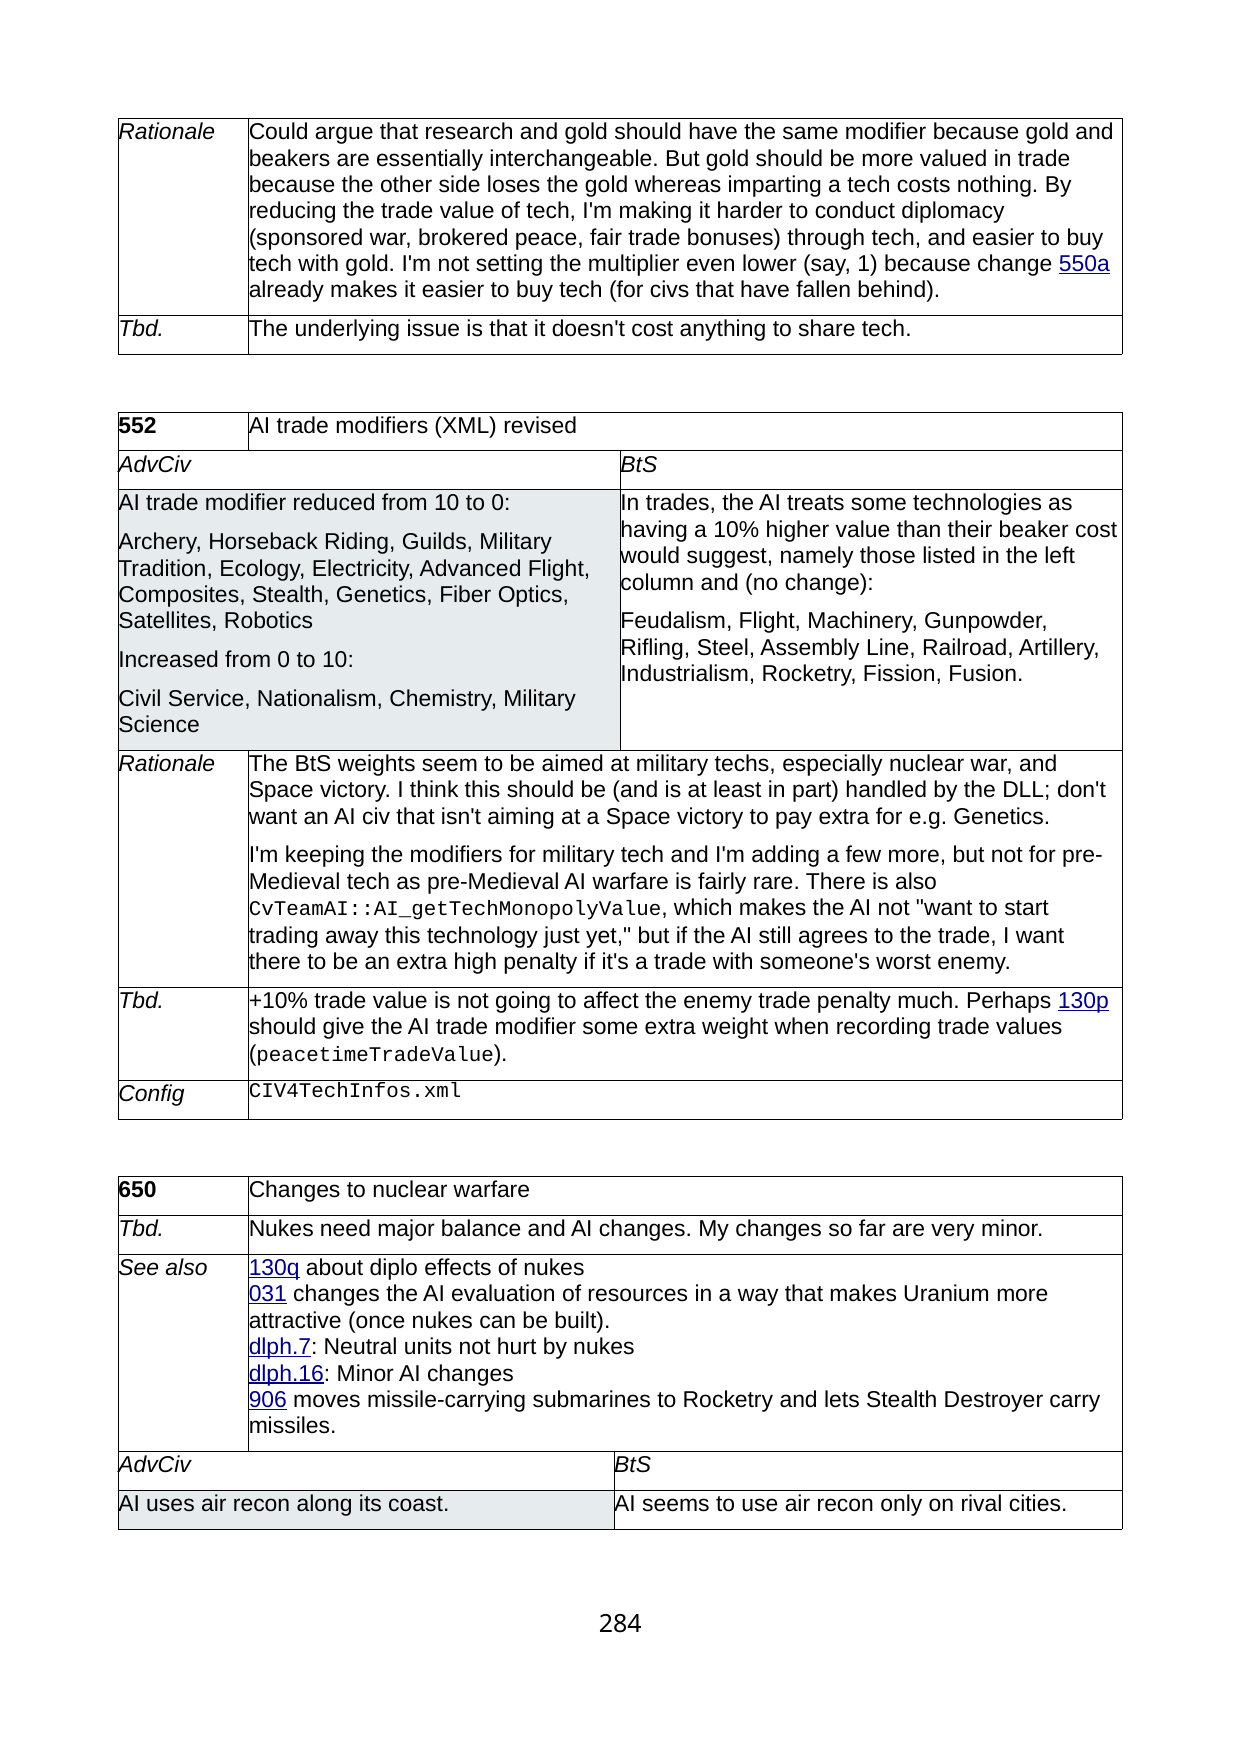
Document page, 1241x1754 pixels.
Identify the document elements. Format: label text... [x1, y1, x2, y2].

table_cell Could argue that research and gold should have the same modifier because gold and beakers are essentially interchangeable. But gold should be more valued in trade because the other side loses the gold whereas imparting a tech costs nothing. By reducing the trade value of tech, I'm making it harder to conduct diplomacy (sponsored war, brokered peace, fair trade bonuses) through tech, and easier to buy tech with gold. I'm not setting the multiplier even lower (say, 1) because change 550a already makes it easier to buy tech (for civs that have fallen behind). [249, 119, 1122, 315]
table_cell BtS [621, 451, 1122, 489]
table_cell Config [119, 1081, 248, 1119]
table_header Changes to nuclear warfare [249, 1177, 1122, 1215]
table_cell Tbd. [119, 988, 248, 1080]
table_header 650 [119, 1177, 248, 1215]
table_cell CIV4TechInfos.xml [249, 1081, 1122, 1119]
table_cell BtS [615, 1452, 1122, 1490]
table_cell Tbd. [119, 1216, 248, 1254]
table_cell The underlying issue is that it doesn't cost anything to share tech. [249, 316, 1122, 354]
table_cell Rationale [119, 119, 248, 315]
table_cell AI trade modifier reduced from 10 to 0: Archery, Horseback Riding, Guilds, Military Tradition, Ecology, Electricity, Advanced Flight, Composites, Stealth, Genetics, Fiber Optics, Satellites, Robotics Increased from 0 to 10: Civil Service, Nationalism, Chemistry, Military Science [119, 490, 620, 750]
table_cell Nukes need major balance and AI changes. My changes so far are very minor. [249, 1216, 1122, 1254]
table_cell Rationale [119, 751, 248, 987]
table_header 552 [119, 413, 248, 450]
table_cell AI uses air recon along its coast. [119, 1491, 614, 1529]
table_cell See also [119, 1255, 248, 1451]
table_cell AI seems to use air recon only on rival cities. [615, 1491, 1122, 1529]
table_cell +10% trade value is not going to affect the enemy trade penalty much. Perhaps 130p should give the AI trade modifier some extra weight when recording trade values (peacetimeTradeValue). [249, 988, 1122, 1080]
table_cell Tbd. [119, 316, 248, 354]
table_cell The BtS weights seem to be aimed at military techs, especially nuclear war, and Space victory. I think this should be (and is at least in part) handled by the DLL; don't want an AI civ that isn't aiming at a Space victory to pay extra for e.g. Genetics. I'm keeping the modifiers for military tech and I'm adding a few more, but not for pre-Medieval tech as pre-Medieval AI warfare is fairly rare. There is also CvTeamAI::AI_getTechMonopolyValue, which makes the AI not "want to start trading away this technology just yet," but if the AI still agrees to the trade, I want there to be an extra high penalty if it's a trade with someone's worst enemy. [249, 751, 1122, 987]
table_cell AdvCiv [119, 1452, 614, 1490]
table_cell AdvCiv [119, 451, 620, 489]
table_header AI trade modifiers (XML) revised [249, 413, 1122, 450]
table_cell 130q about diplo effects of nukes 031 changes the AI evaluation of resources in a way that makes Uranium more attractive (once nukes can be built). dlph.7: Neutral units not hurt by nukes dlph.16: Minor AI changes 906 moves missile-carrying submarines to Rocketry and lets Stealth Destroyer carry missiles. [249, 1255, 1122, 1451]
table_cell In trades, the AI treats some technologies as having a 10% higher value than their beaker cost would suggest, namely those listed in the left column and (no change): Feudalism, Flight, Machinery, Gunpowder, Rifling, Steel, Assembly Line, Railroad, Artillery, Industrialism, Rocketry, Fission, Fusion. [621, 490, 1122, 750]
